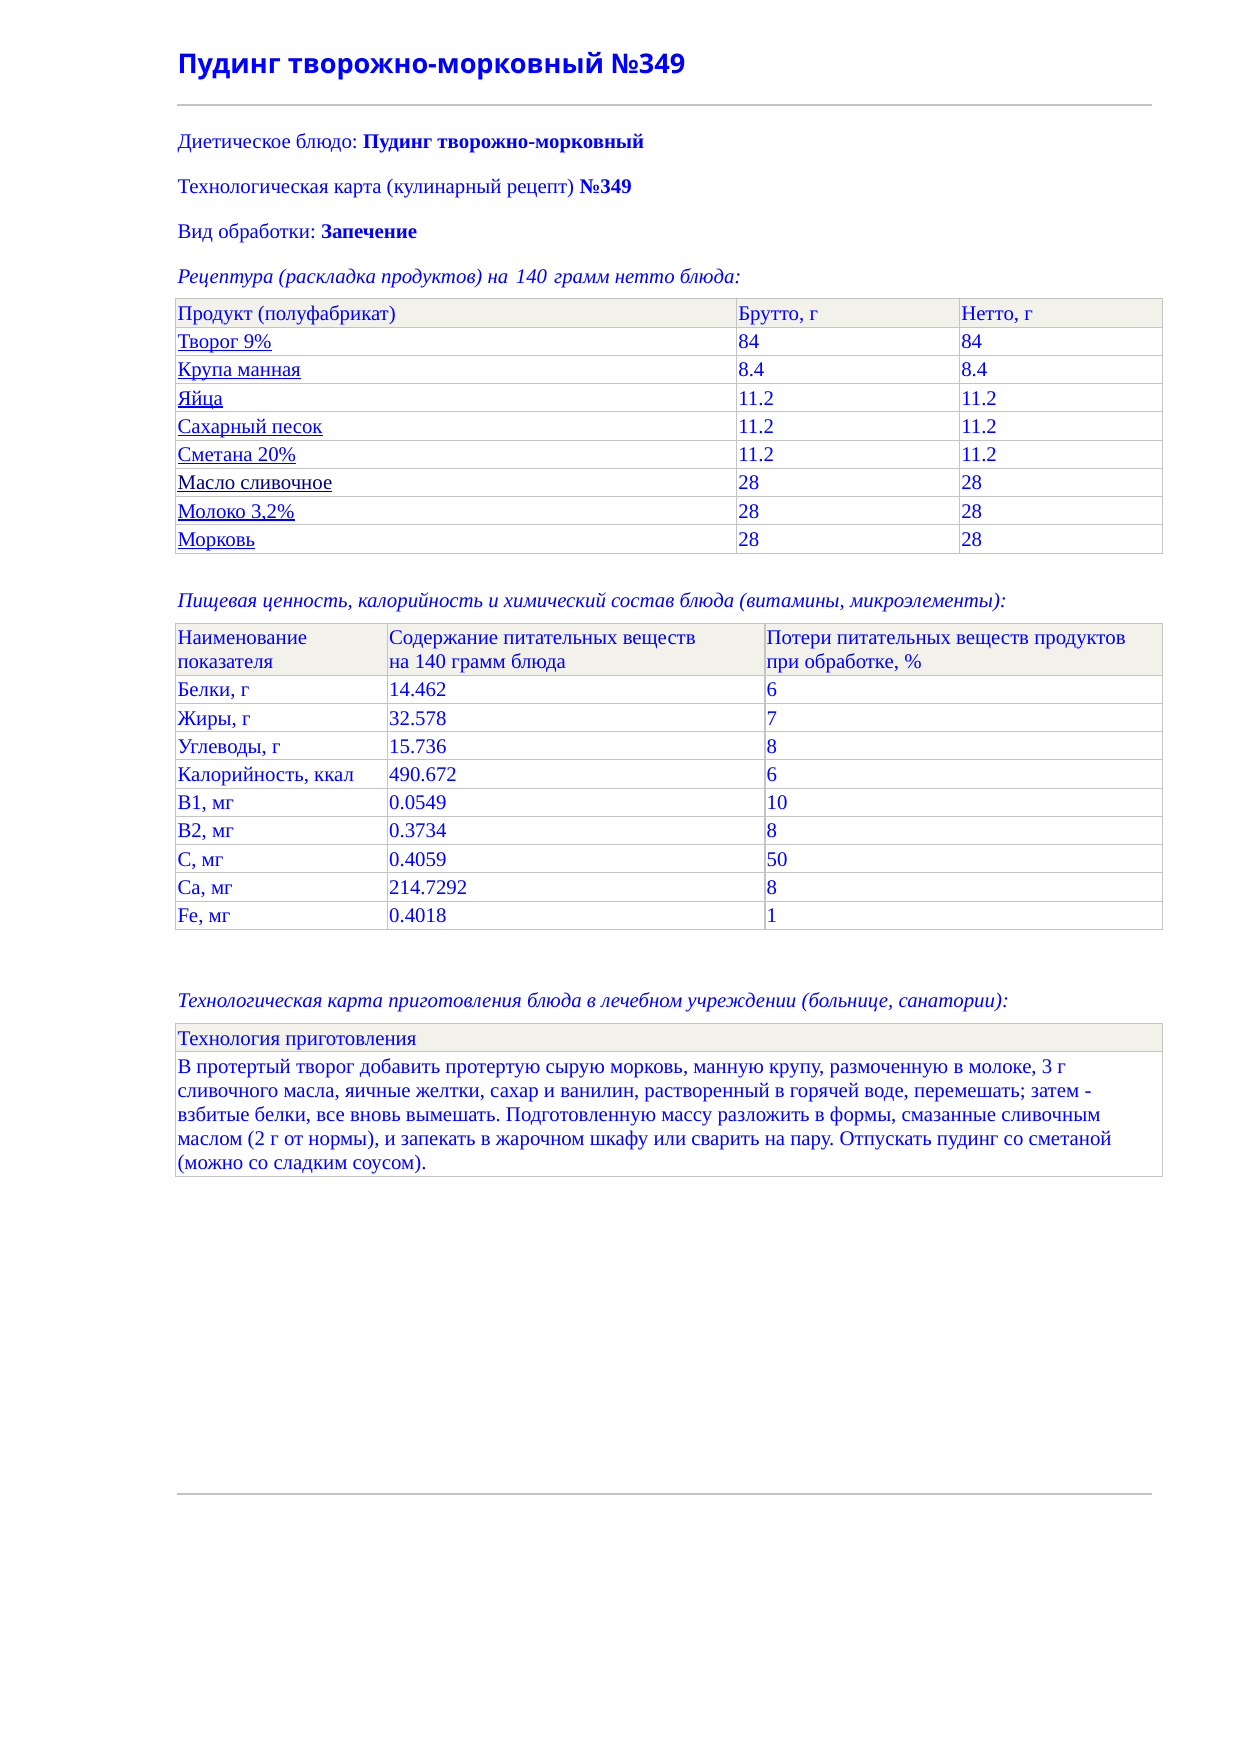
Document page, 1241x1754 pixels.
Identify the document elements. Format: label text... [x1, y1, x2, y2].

table_header Потери питательных веществ продуктов при обработке, % [766, 624, 1162, 675]
table_header Брутто, г [737, 299, 959, 327]
table_cell Молоко 3,2% [176, 497, 736, 524]
table_cell Сметана 20% [176, 441, 736, 468]
table_cell Углеводы, г [176, 732, 387, 759]
table_cell 0.0549 [388, 789, 764, 816]
table_header Технология приготовления [176, 1024, 1162, 1051]
table_cell C, мг [176, 845, 387, 872]
table_cell Белки, г [176, 676, 387, 703]
table_cell Жиры, г [176, 704, 387, 731]
table_cell Масло сливочное [176, 469, 736, 496]
table_cell 50 [766, 845, 1162, 872]
table_cell Морковь [176, 525, 736, 552]
table_cell 15.736 [388, 732, 764, 759]
table_cell 32.578 [388, 704, 764, 731]
table_cell 214.7292 [388, 873, 764, 901]
table_cell Калорийность, ккал [176, 760, 387, 788]
table_header Содержание питательных веществ на 140 грамм блюда [388, 624, 764, 675]
table_cell 28 [737, 497, 959, 524]
table_cell 6 [766, 760, 1162, 788]
table_cell B1, мг [176, 789, 387, 816]
table_cell 0.3734 [388, 817, 764, 844]
table_cell 28 [737, 469, 959, 496]
table_cell 28 [960, 525, 1162, 552]
table_cell 28 [960, 497, 1162, 524]
table_header Продукт (полуфабрикат) [176, 299, 736, 327]
table_cell 8 [766, 732, 1162, 759]
text Рецептура (раскладка продуктов) на 140 грамм нетто блюда: [177, 264, 1152, 288]
table_cell 11.2 [737, 441, 959, 468]
table_cell 84 [960, 328, 1162, 355]
table_cell 11.2 [737, 412, 959, 439]
table_cell 10 [766, 789, 1162, 816]
table_cell 11.2 [737, 384, 959, 411]
table_cell Ca, мг [176, 873, 387, 901]
table_cell Крупа манная [176, 356, 736, 383]
table_cell 11.2 [960, 384, 1162, 411]
table_cell 7 [766, 704, 1162, 731]
table_cell 6 [766, 676, 1162, 703]
table_cell 11.2 [960, 412, 1162, 439]
table_cell 0.4018 [388, 902, 764, 929]
table_cell 28 [737, 525, 959, 552]
table_cell 28 [960, 469, 1162, 496]
table_cell 84 [737, 328, 959, 355]
table_cell 1 [766, 902, 1162, 929]
text Пудинг творожно-морковный №349 [177, 44, 1152, 104]
table_cell 8.4 [737, 356, 959, 383]
text Технологическая карта приготовления блюда в лечебном учреждении (больнице, санатории): [177, 988, 1152, 1012]
table_cell 8 [766, 873, 1162, 901]
text Пищевая ценность, калорийность и химический состав блюда (витамины, микроэлементы): [177, 588, 1152, 612]
table_cell Яйца [176, 384, 736, 411]
table_header Наименование показателя [176, 624, 387, 675]
text Вид обработки: Запечение [177, 219, 1152, 243]
text Диетическое блюдо: Пудинг творожно-морковный [177, 129, 1152, 153]
table_header Нетто, г [960, 299, 1162, 327]
table_cell Fe, мг [176, 902, 387, 929]
table_cell 8.4 [960, 356, 1162, 383]
table_cell 14.462 [388, 676, 764, 703]
table_cell Сахарный песок [176, 412, 736, 439]
table_cell В протертый творог добавить протертую сырую морковь, манную крупу, размоченную в молоке, 3 г сливочного масла, яичные желтки, сахар и ванилин, растворенный в горячей воде, перемешать; затем - взбитые белки, все вновь вымешать. Подготовленную массу разложить в формы, смазанные сливочным маслом (2 г от нормы), и запекать в жарочном шкафу или сварить на пару. Отпускать пудинг со сметаной (можно со сладким соусом). [176, 1052, 1162, 1176]
table_cell 8 [766, 817, 1162, 844]
table_cell B2, мг [176, 817, 387, 844]
table_cell 11.2 [960, 441, 1162, 468]
table_cell 490.672 [388, 760, 764, 788]
text Технологическая карта (кулинарный рецепт) №349 [177, 174, 1152, 198]
table_cell Творог 9% [176, 328, 736, 355]
table_cell 0.4059 [388, 845, 764, 872]
